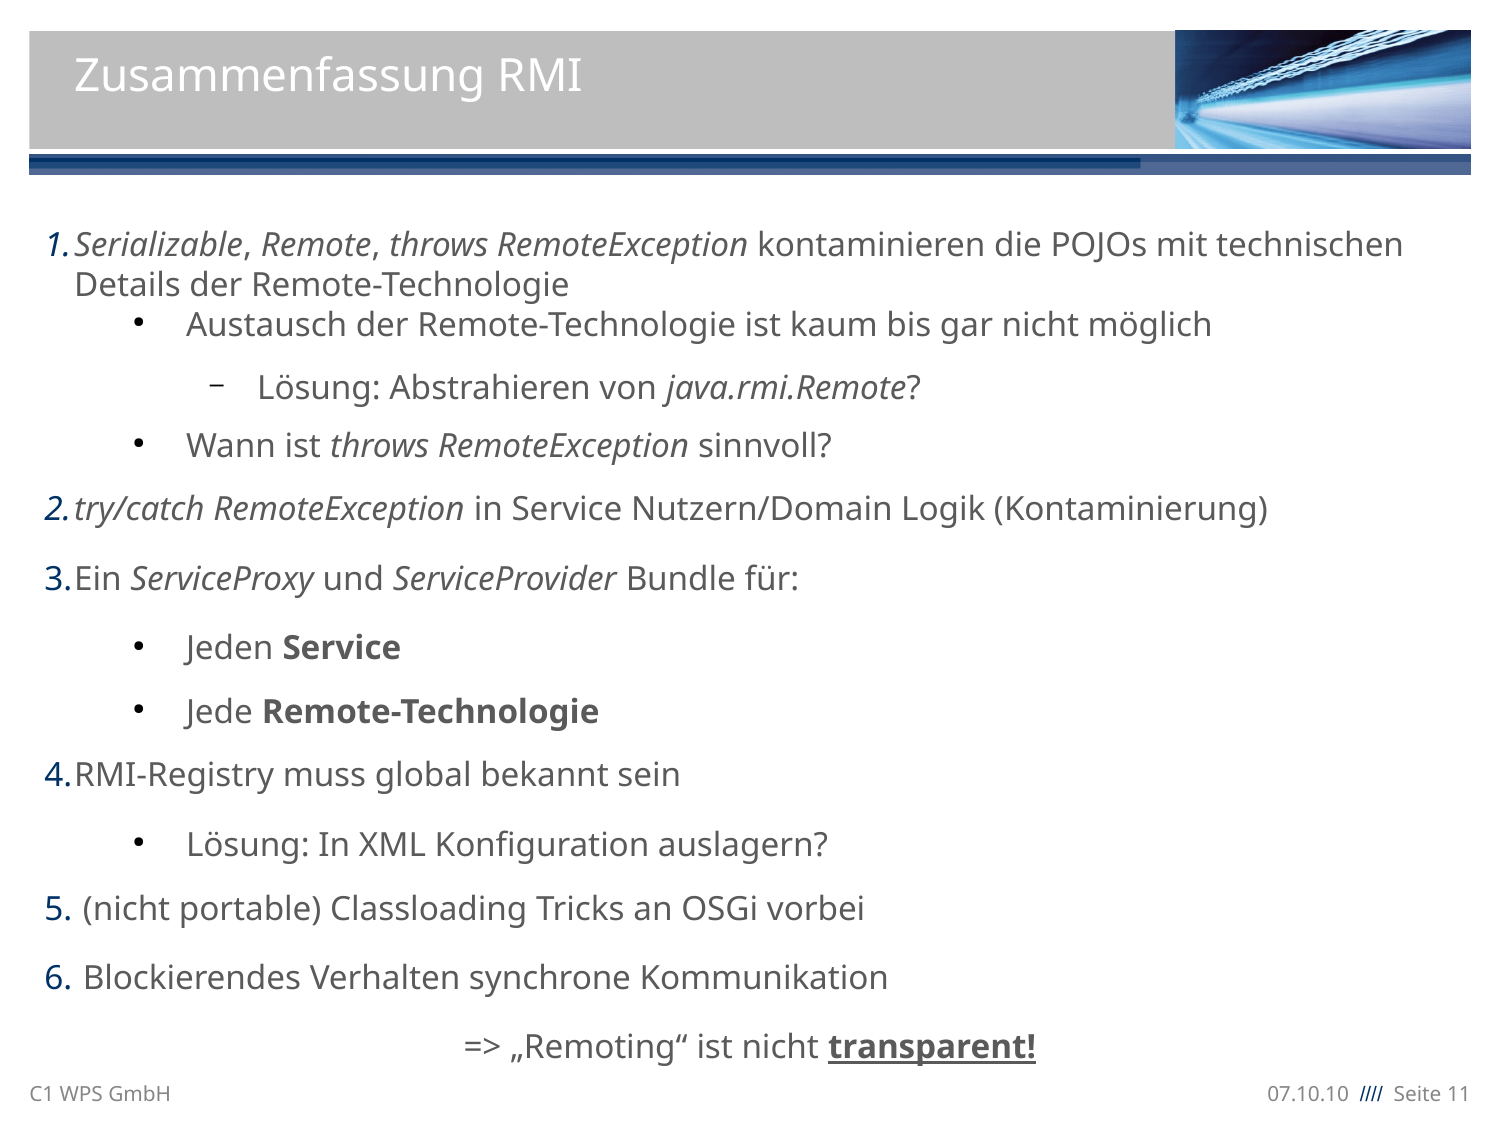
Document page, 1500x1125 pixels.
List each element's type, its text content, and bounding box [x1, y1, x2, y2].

title Zusammenfassung RMI [29, 31, 1176, 149]
picture [29, 154, 1471, 175]
list Serializable, Remote, throws RemoteException kontaminieren die POJOs mit technischen Details der Remote-Technologie Austausch der Remote-Technologie ist kaum bis gar nicht möglich Lösung: Abstrahieren von java.rmi.Remote? Wann ist throws RemoteException sinnvoll? try/catch RemoteException in Service Nutzern/Domain Logik (Kontaminierung) Ein ServiceProxy und ServiceProvider Bundle für: Jeden Service Jede Remote-Technologie RMI-Registry muss global bekannt sein Lösung: In XML Konfiguration auslagern? (nicht portable) Classloading Tricks an OSGi vorbei Blockierendes Verhalten synchrone Kommunikation => „Remoting“ ist nicht transparent! [29, 208, 1471, 1059]
picture [1175, 30, 1471, 149]
